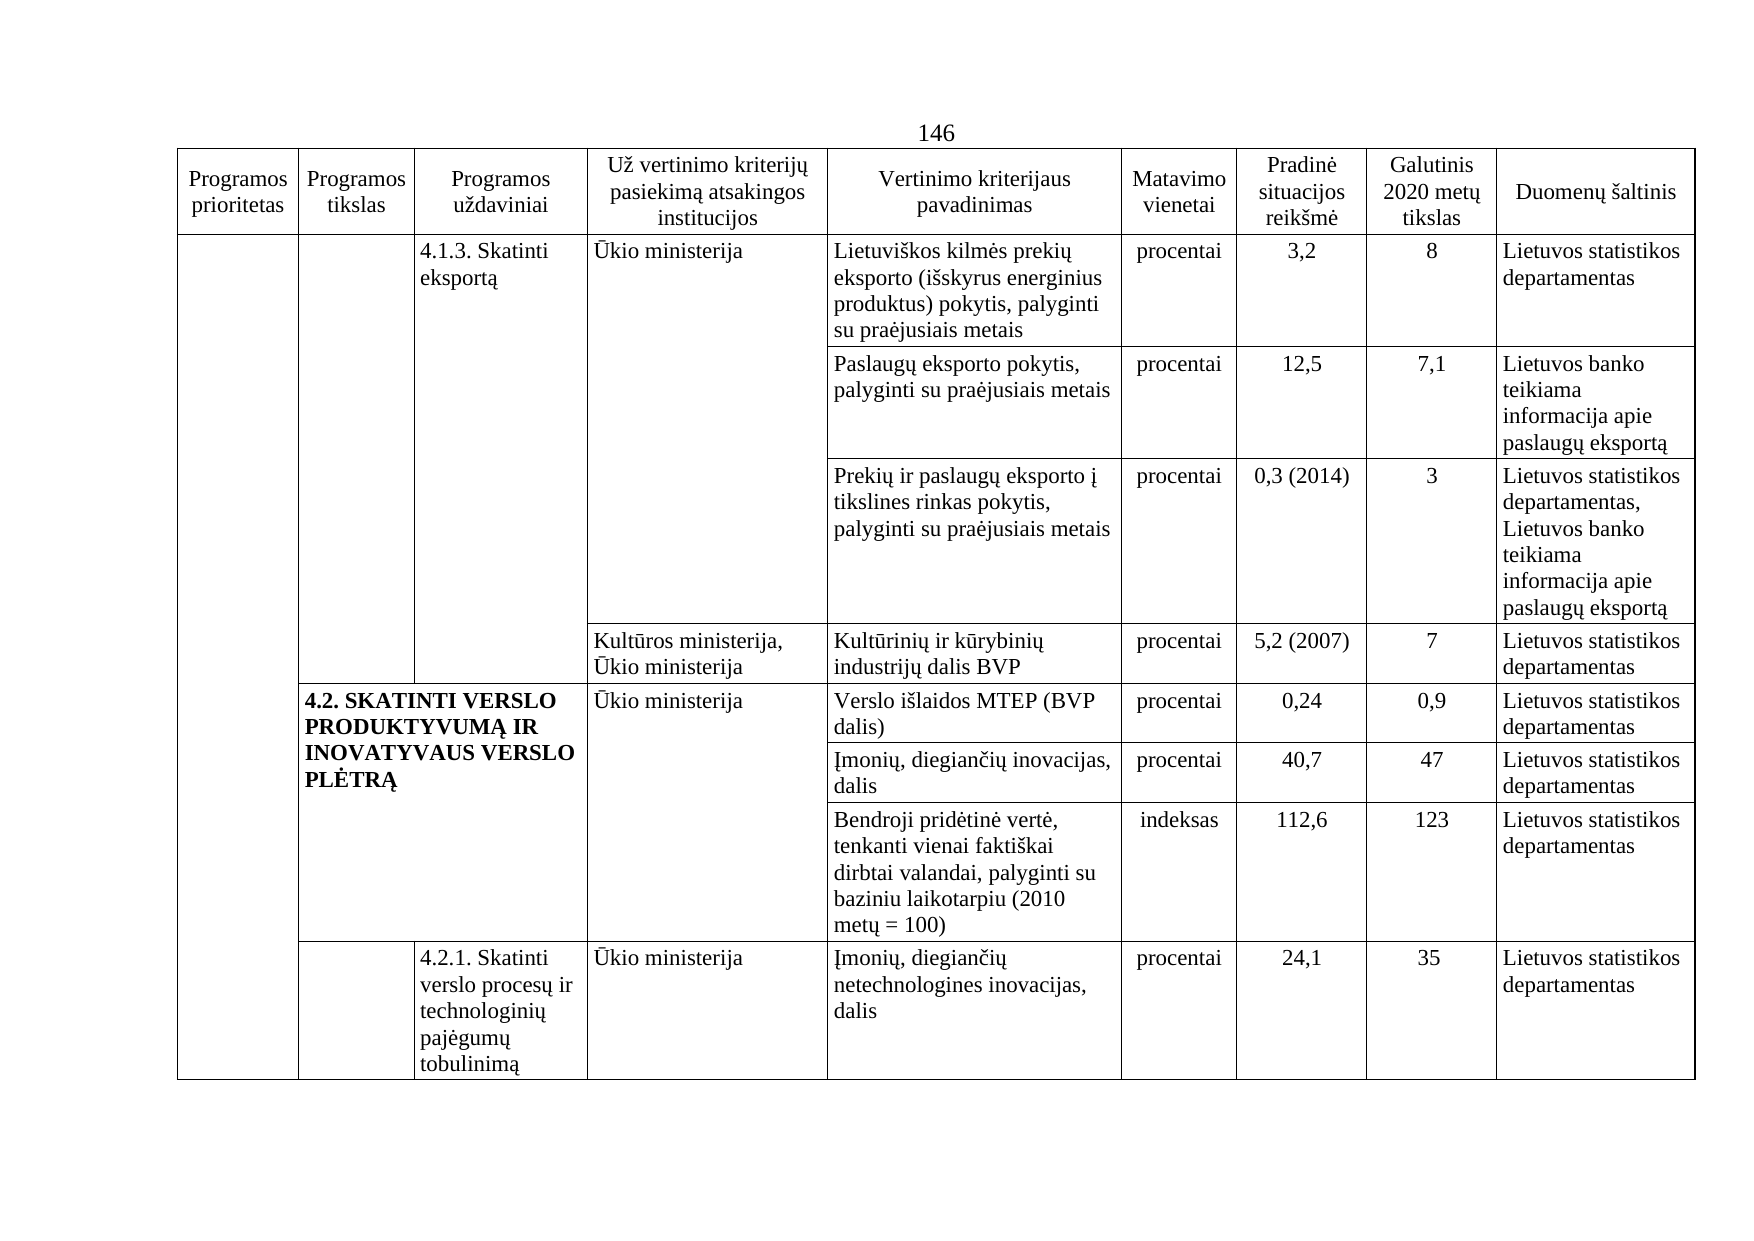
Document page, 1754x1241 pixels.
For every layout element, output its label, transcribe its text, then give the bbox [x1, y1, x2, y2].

table_header Programos uždaviniai [415, 149, 587, 233]
table_cell procentai [1122, 235, 1236, 346]
table_header Už vertinimo kriterijų pasiekimą atsakingos institucijos [588, 149, 827, 233]
table_cell Lietuvos banko teikiama informacija apie paslaugų eksportą [1497, 347, 1694, 458]
table_cell Lietuvos statistikos departamentas [1497, 803, 1694, 941]
table_cell 112,6 [1237, 803, 1366, 941]
table_cell procentai [1122, 942, 1236, 1079]
table_cell 123 [1367, 803, 1496, 941]
table_cell Lietuvos statistikos departamentas [1497, 235, 1694, 346]
table_cell Lietuvos statistikos departamentas, Lietuvos banko teikiama informacija apie paslaugų eksportą [1497, 459, 1694, 623]
table_cell 12,5 [1237, 347, 1366, 458]
table_cell [178, 346, 298, 458]
table_header Programos prioritetas [178, 149, 298, 233]
table_cell procentai [1122, 347, 1236, 458]
table_header Pradinė situacijos reikšmė [1237, 149, 1366, 233]
table_cell Kultūros ministerija, Ūkio ministerija [588, 624, 827, 683]
table_cell [178, 742, 298, 1079]
table_cell 0,3 (2014) [1237, 459, 1366, 623]
table_cell 8 [1367, 235, 1496, 346]
table_cell Paslaugų eksporto pokytis, palyginti su praėjusiais metais [828, 347, 1121, 458]
table_cell 0,24 [1237, 684, 1366, 742]
table_cell [299, 458, 414, 623]
table_cell Verslo išlaidos MTEP (BVP dalis) [828, 684, 1121, 742]
table_cell 40,7 [1237, 743, 1366, 802]
table_cell Ūkio ministerija [588, 235, 827, 623]
table_header Galutinis 2020 metų tikslas [1367, 149, 1496, 233]
table_header Duomenų šaltinis [1497, 149, 1694, 233]
table_cell procentai [1122, 684, 1236, 742]
table_cell Lietuvos statistikos departamentas [1497, 743, 1694, 802]
table_cell [299, 942, 414, 1079]
table_header Vertinimo kriterijaus pavadinimas [828, 149, 1121, 233]
table_cell 35 [1367, 942, 1496, 1079]
table_cell Kultūrinių ir kūrybinių industrijų dalis BVP [828, 624, 1121, 683]
table_cell Prekių ir paslaugų eksporto į tikslines rinkas pokytis, palyginti su praėjusiais metais [828, 459, 1121, 623]
table_cell 4.2. SKATINTI VERSLO PRODUKTYVUMĄ IR INOVATYVAUS VERSLO PLĖTRĄ [299, 684, 587, 941]
table_cell 47 [1367, 743, 1496, 802]
table_header Matavimo vienetai [1122, 149, 1236, 233]
table_cell Ūkio ministerija [588, 684, 827, 941]
table_cell Lietuviškos kilmės prekių eksporto (išskyrus energinius produktus) pokytis, palyginti su praėjusiais metais [828, 235, 1121, 346]
table_cell procentai [1122, 624, 1236, 683]
table_cell 7 [1367, 624, 1496, 683]
table_cell 4.2.1. Skatinti verslo procesų ir technologinių pajėgumų tobulinimą [415, 942, 587, 1079]
table_cell Lietuvos statistikos departamentas [1497, 624, 1694, 683]
table_cell Įmonių, diegiančių inovacijas, dalis [828, 743, 1121, 802]
table_cell Lietuvos statistikos departamentas [1497, 942, 1694, 1079]
table_cell 0,9 [1367, 684, 1496, 742]
table_cell 5,2 (2007) [1237, 624, 1366, 683]
table_cell indeksas [1122, 803, 1236, 941]
table_cell Bendroji pridėtinė vertė, tenkanti vienai faktiškai dirbtai valandai, palyginti su baziniu laikotarpiu (2010 metų = 100) [828, 803, 1121, 941]
table_cell Lietuvos statistikos departamentas [1497, 684, 1694, 742]
table_cell Įmonių, diegiančių netechnologines inovacijas, dalis [828, 942, 1121, 1079]
table_cell [178, 235, 298, 346]
table_cell 24,1 [1237, 942, 1366, 1079]
table_cell 3,2 [1237, 235, 1366, 346]
table_header Programos tikslas [299, 149, 414, 233]
table_cell [299, 235, 414, 346]
table_cell 3 [1367, 459, 1496, 623]
table_cell [178, 683, 298, 742]
table_cell Ūkio ministerija [588, 942, 827, 1079]
table_cell [178, 623, 298, 683]
table_cell [299, 623, 414, 683]
table_cell 7,1 [1367, 347, 1496, 458]
table_cell procentai [1122, 459, 1236, 623]
table_cell [299, 346, 414, 458]
table_cell 4.1.3. Skatinti eksportą [415, 235, 587, 683]
table_cell procentai [1122, 743, 1236, 802]
table_cell [178, 458, 298, 623]
